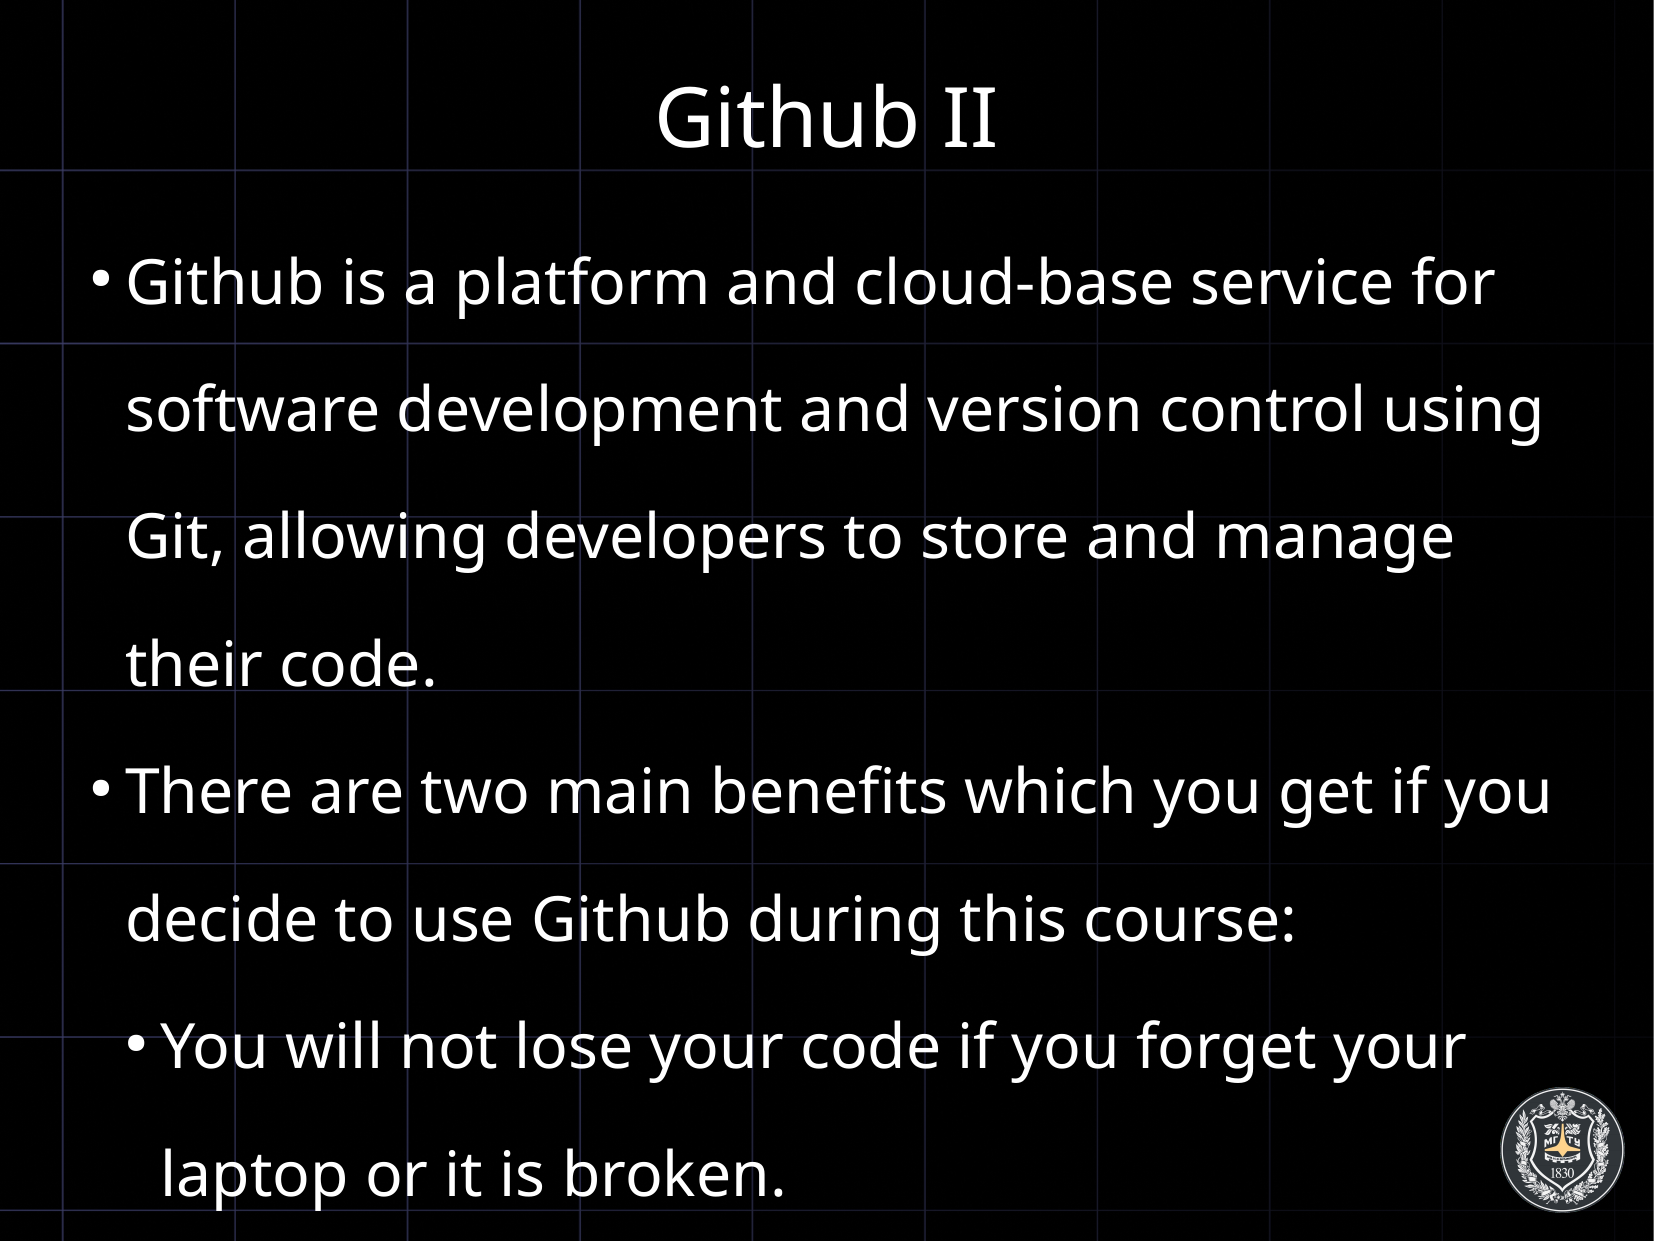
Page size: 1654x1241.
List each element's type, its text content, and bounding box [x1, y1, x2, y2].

text_box Github is a platform and cloud-base service for software development and version control using Git, allowing developers to store and manage their code. There are two main benefits which you get if you decide to use Github during this course: You will not lose your code if you forget your laptop or it is broken. Github is like an Instagram, but for programmers (helpful for getting a job). [75, 187, 1576, 1051]
title Github II [82, 37, 1571, 187]
picture [0, 0, 1654, 1241]
